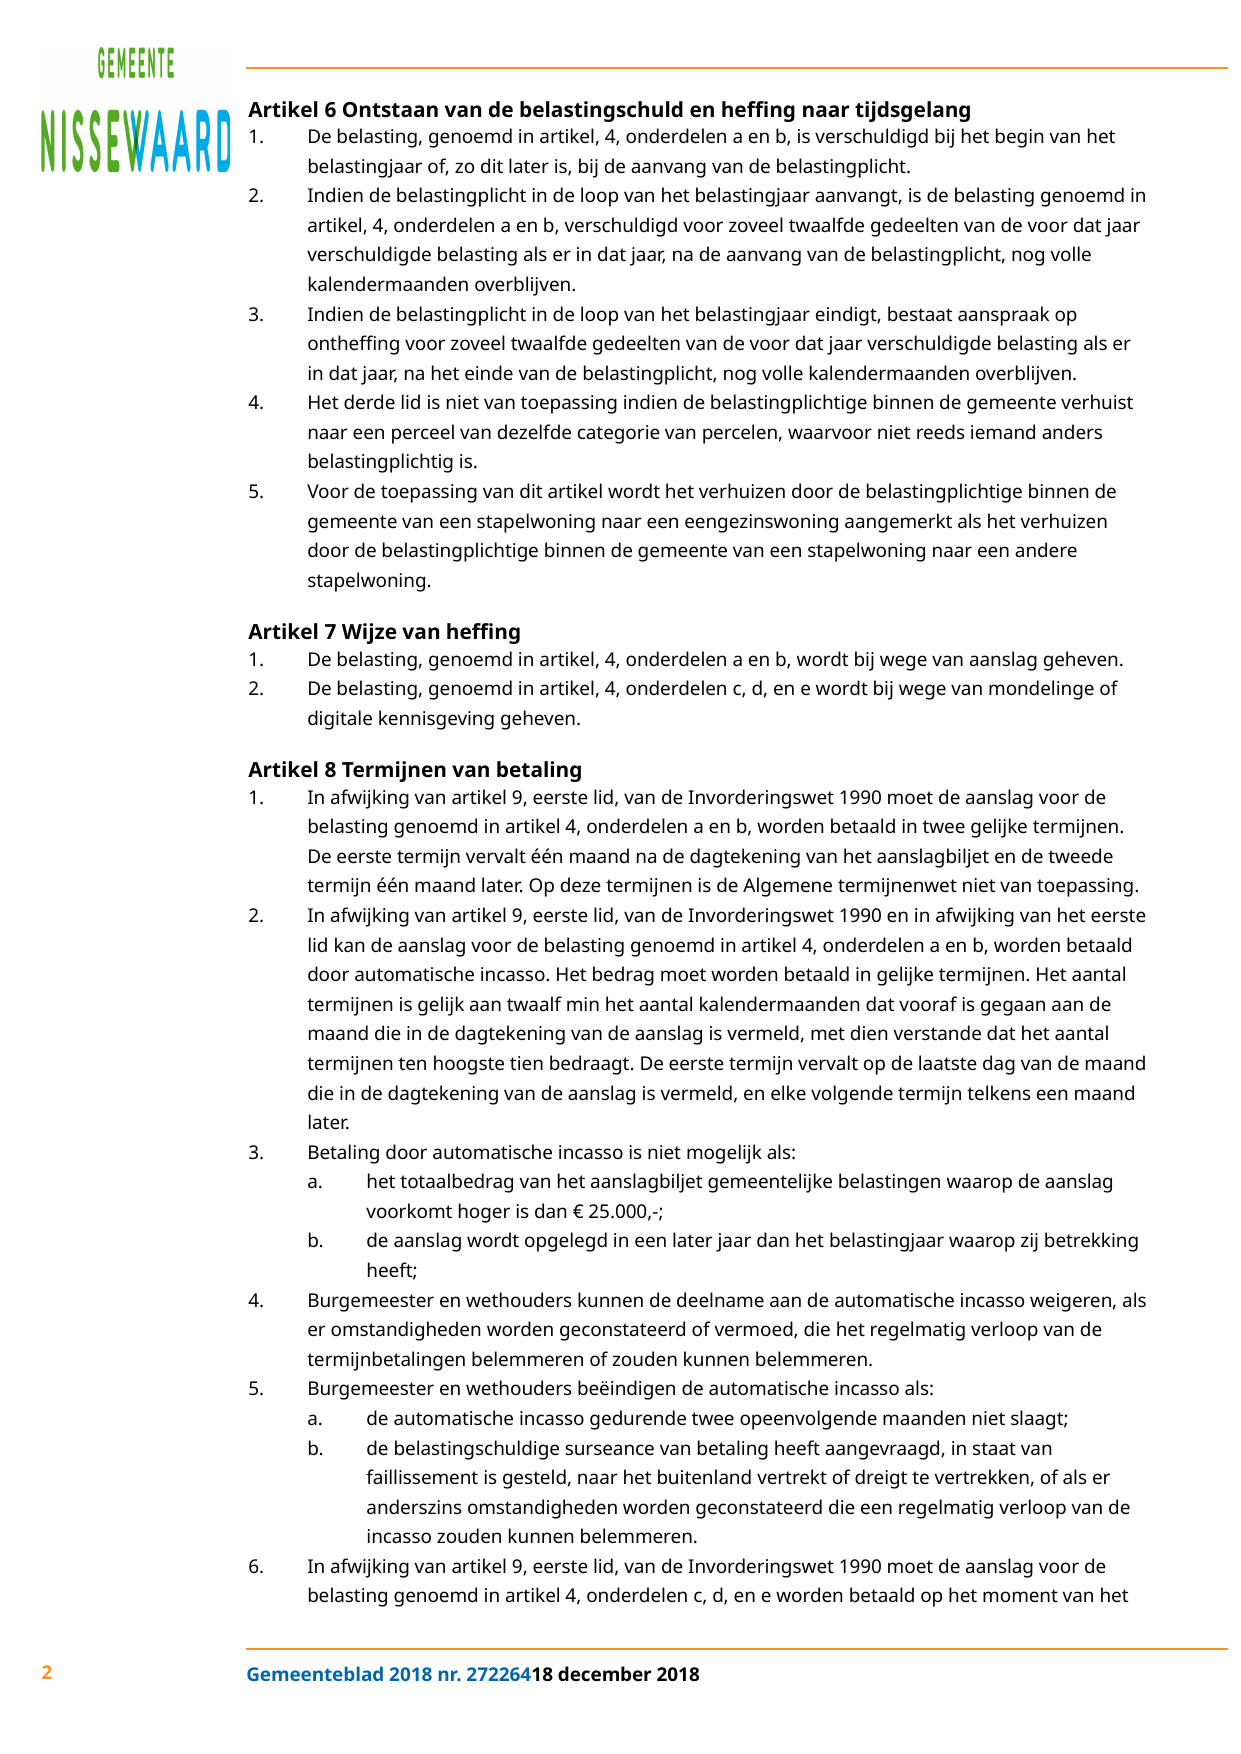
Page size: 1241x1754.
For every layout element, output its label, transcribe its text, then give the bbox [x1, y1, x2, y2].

list de belastingschuldige surseance van betaling heeft aangevraagd, in staat van faillissement is gesteld, naar het buitenland vertrekt of dreigt te vertrekken, of als er anderszins omstandigheden worden geconstateerd die een regelmatig verloop van de incasso zouden kunnen belemmeren. [307, 1435, 1152, 1549]
list de automatische incasso gedurende twee opeenvolgende maanden niet slaagt; [307, 1405, 1152, 1431]
picture [176, 157, 187, 172]
picture [200, 151, 206, 172]
list De belasting, genoemd in artikel, 4, onderdelen c, d, en e wordt bij wege van mondelinge of digitale kennisgeving geheven. [248, 675, 1152, 731]
picture [154, 157, 165, 172]
list Burgemeester en wethouders beëindigen de automatische incasso als: [248, 1376, 1152, 1401]
picture [201, 122, 206, 138]
list De belasting, genoemd in artikel, 4, onderdelen a en b, wordt bij wege van aanslag geheven. [248, 646, 1152, 672]
list Voor de toepassing van dit artikel wordt het verhuizen door de belastingplichtige binnen de gemeente van een stapelwoning naar een eengezinswoning aangemerkt als het verhuizen door de belastingplichtige binnen de gemeente van een stapelwoning naar een andere stapelwoning. [248, 478, 1152, 593]
text Artikel 8 Termijnen van betaling [248, 755, 1152, 784]
picture [222, 122, 227, 160]
text Artikel 6 Ontstaan van de belastingschuld en heffing naar tijdsgelang [248, 95, 1152, 123]
list Indien de belastingplicht in de loop van het belastingjaar aanvangt, is de belasting genoemd in artikel, 4, onderdelen a en b, verschuldigd voor zoveel twaalfde gedeelten van de voor dat jaar verschuldigde belasting als er in dat jaar, na de aanvang van de belastingplicht, nog volle kalendermaanden overblijven. [248, 182, 1152, 297]
list Burgemeester en wethouders kunnen de deelname aan de automatische incasso weigeren, als er omstandigheden worden geconstateerd of vermoed, die het regelmatig verloop van de termijnbetalingen belemmeren of zouden kunnen belemmeren. [248, 1287, 1152, 1372]
list Betaling door automatische incasso is niet mogelijk als: [248, 1139, 1152, 1164]
list In afwijking van artikel 9, eerste lid, van de Invorderingswet 1990 moet de aanslag voor de belasting genoemd in artikel 4, onderdelen a en b, worden betaald in twee gelijke termijnen. De eerste termijn vervalt één maand na de dagtekening van het aanslagbiljet en de tweede termijn één maand later. Op deze termijnen is de Algemene termijnenwet niet van toepassing. [248, 784, 1152, 898]
list De belasting, genoemd in artikel, 4, onderdelen a en b, is verschuldigd bij het begin van het belastingjaar of, zo dit later is, bij de aanvang van de belastingplicht. [248, 123, 1152, 178]
list Het derde lid is niet van toepassing indien de belastingplichtige binnen de gemeente verhuist naar een perceel van dezelfde categorie van percelen, waarvoor niet reeds iemand anders belastingplichtig is. [248, 389, 1152, 474]
list Indien de belastingplicht in de loop van het belastingjaar eindigt, bestaat aanspraak op ontheffing voor zoveel twaalfde gedeelten van de voor dat jaar verschuldigde belasting als er in dat jaar, na het einde van de belastingplicht, nog volle kalendermaanden overblijven. [248, 301, 1152, 386]
picture [41, 47, 231, 172]
text Artikel 7 Wijze van heffing [248, 617, 1152, 646]
list In afwijking van artikel 9, eerste lid, van de Invorderingswet 1990 moet de aanslag voor de belasting genoemd in artikel 4, onderdelen c, d, en e worden betaald op het moment van het [248, 1553, 1152, 1608]
list de aanslag wordt opgelegd in een later jaar dan het belastingjaar waarop zij betrekking heeft; [307, 1228, 1152, 1283]
list het totaalbedrag van het aanslagbiljet gemeentelijke belastingen waarop de aanslag voorkomt hoger is dan € 25.000,-; [307, 1168, 1152, 1224]
list In afwijking van artikel 9, eerste lid, van de Invorderingswet 1990 en in afwijking van het eerste lid kan de aanslag voor de belasting genoemd in artikel 4, onderdelen a en b, worden betaald door automatische incasso. Het bedrag moet worden betaald in gelijke termijnen. Het aantal termijnen is gelijk aan twaalf min het aantal kalendermaanden dat vooraf is gegaan aan de maand die in de dagtekening van de aanslag is vermeld, met dien verstande dat het aantal termijnen ten hoogste tien bedraagt. De eerste termijn vervalt op de laatste dag van de maand die in de dagtekening van de aanslag is vermeld, en elke volgende termijn telkens een maand later. [248, 902, 1152, 1135]
